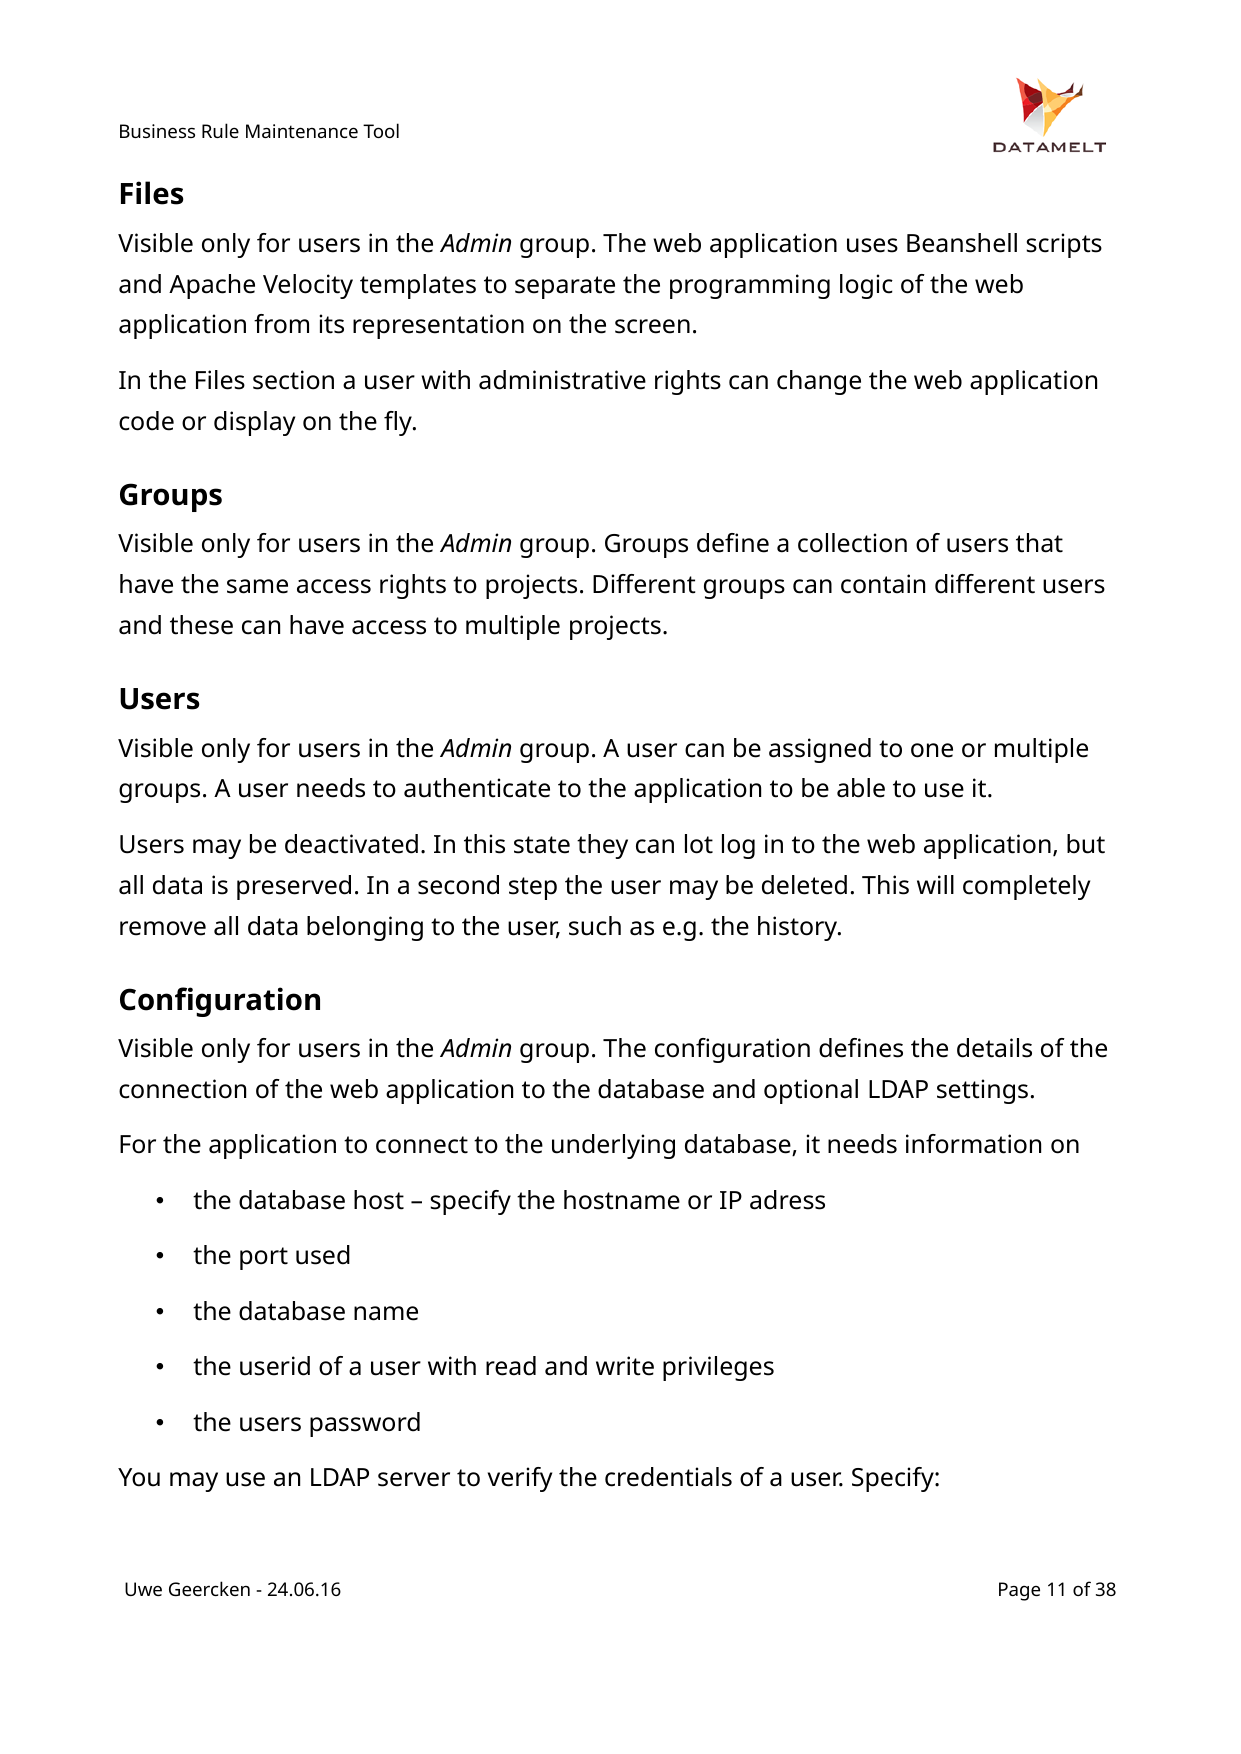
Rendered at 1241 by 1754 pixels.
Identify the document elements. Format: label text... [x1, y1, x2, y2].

text In the Files section a user with administrative rights can change the web application code or display on the fly. [118, 363, 1122, 437]
list the database host – specify the hostname or IP adress [156, 1182, 1122, 1217]
subtitle Files [118, 173, 1122, 213]
subtitle Groups [118, 474, 1122, 514]
list the userid of a user with read and write privileges [156, 1349, 1122, 1383]
text You may use an LDAP server to verify the credentials of a user. Specify: [118, 1459, 1122, 1494]
text Users may be deactivated. In this state they can lot log in to the web application, but all data is preserved. In a second step the user may be deleted. This will completely remove all data belonging to the user, such as e.g. the history. [118, 827, 1122, 942]
text Visible only for users in the Admin group. The configuration defines the details of the connection of the web application to the database and optional LDAP settings. [118, 1031, 1122, 1106]
picture [992, 69, 1107, 160]
list the users password [156, 1404, 1122, 1438]
list the database name [156, 1293, 1122, 1327]
list the port used [156, 1238, 1122, 1272]
text For the application to connect to the underlying database, it needs information on [118, 1127, 1122, 1161]
text Visible only for users in the Admin group. Groups define a collection of users that have the same access rights to projects. Different groups can contain different users and these can have access to multiple projects. [118, 526, 1122, 642]
text Visible only for users in the Admin group. A user can be assigned to one or multiple groups. A user needs to authenticate to the application to be able to use it. [118, 730, 1122, 805]
subtitle Users [118, 678, 1122, 718]
text Visible only for users in the Admin group. The web application uses Beanshell scripts and Apache Velocity templates to separate the programming logic of the web application from its representation on the screen. [118, 226, 1122, 341]
subtitle Configuration [118, 978, 1122, 1018]
